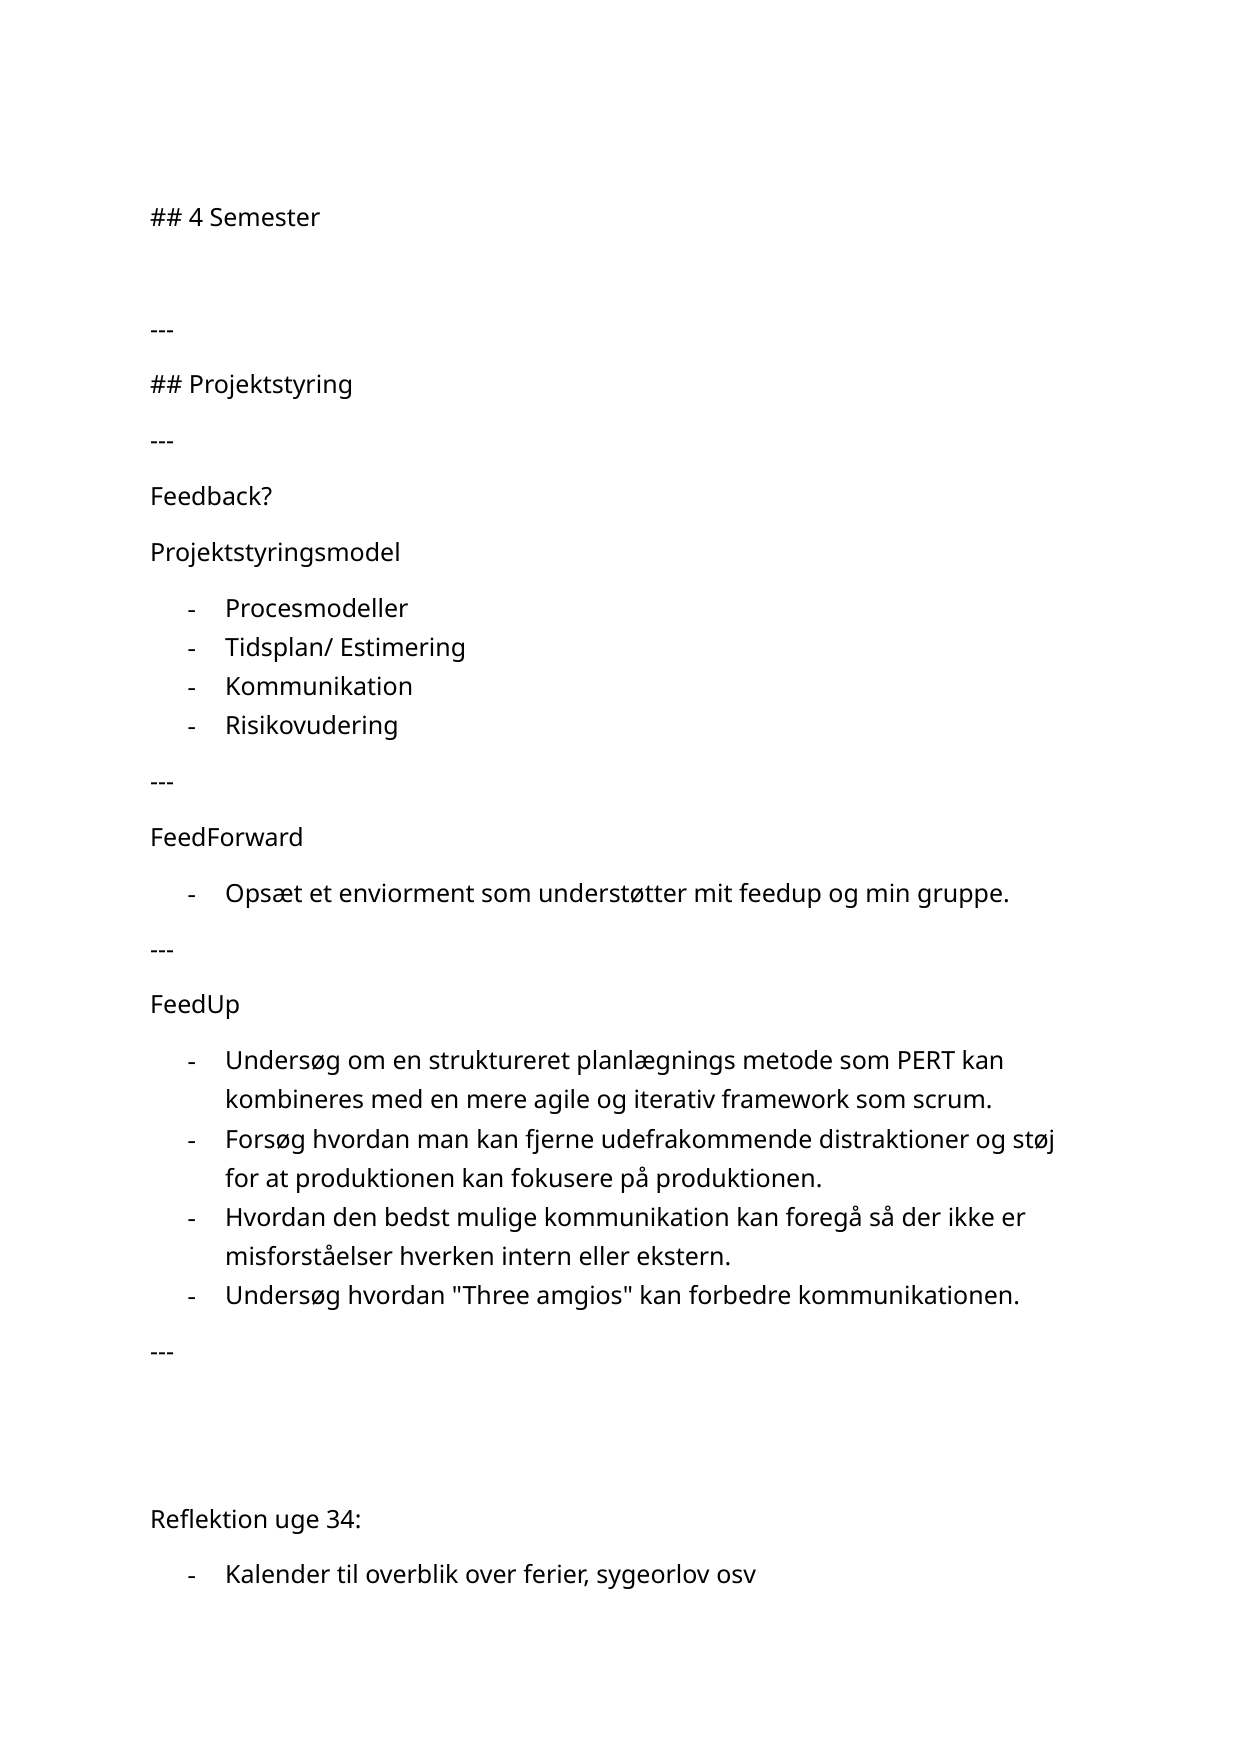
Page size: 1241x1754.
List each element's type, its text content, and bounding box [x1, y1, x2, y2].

text Feedback? [150, 479, 1090, 513]
list Undersøg hvordan "Three amgios" kan forbedre kommunikationen. [187, 1278, 1090, 1312]
text FeedForward [150, 820, 1090, 854]
text --- [150, 931, 1090, 965]
list Opsæt et enviorment som understøtter mit feedup og min gruppe. [187, 876, 1090, 909]
text --- [150, 423, 1090, 457]
list Undersøg om en struktureret planlægnings metode som PERT kan kombineres med en mere agile og iterativ framework som scrum. [187, 1043, 1090, 1116]
text FeedUp [150, 987, 1090, 1021]
list Risikovudering [187, 708, 1090, 742]
text --- [150, 764, 1090, 798]
list Kommunikation [187, 669, 1090, 703]
text ## Projektstyring [150, 367, 1090, 401]
text Projektstyringsmodel [150, 535, 1090, 569]
text Reflektion uge 34: [150, 1501, 1090, 1535]
text ## 4 Semester [150, 200, 1090, 234]
list Hvordan den bedst mulige kommunikation kan foregå så der ikke er misforståelser hverken intern eller ekstern. [187, 1200, 1090, 1273]
list Kalender til overblik over ferier, sygeorlov osv [187, 1557, 1090, 1591]
text --- [150, 1334, 1090, 1368]
list Procesmodeller [187, 591, 1090, 624]
list Tidsplan/ Estimering [187, 630, 1090, 664]
list Forsøg hvordan man kan fjerne udefrakommende distraktioner og støj for at produktionen kan fokusere på produktionen. [187, 1121, 1090, 1194]
text --- [150, 311, 1090, 345]
